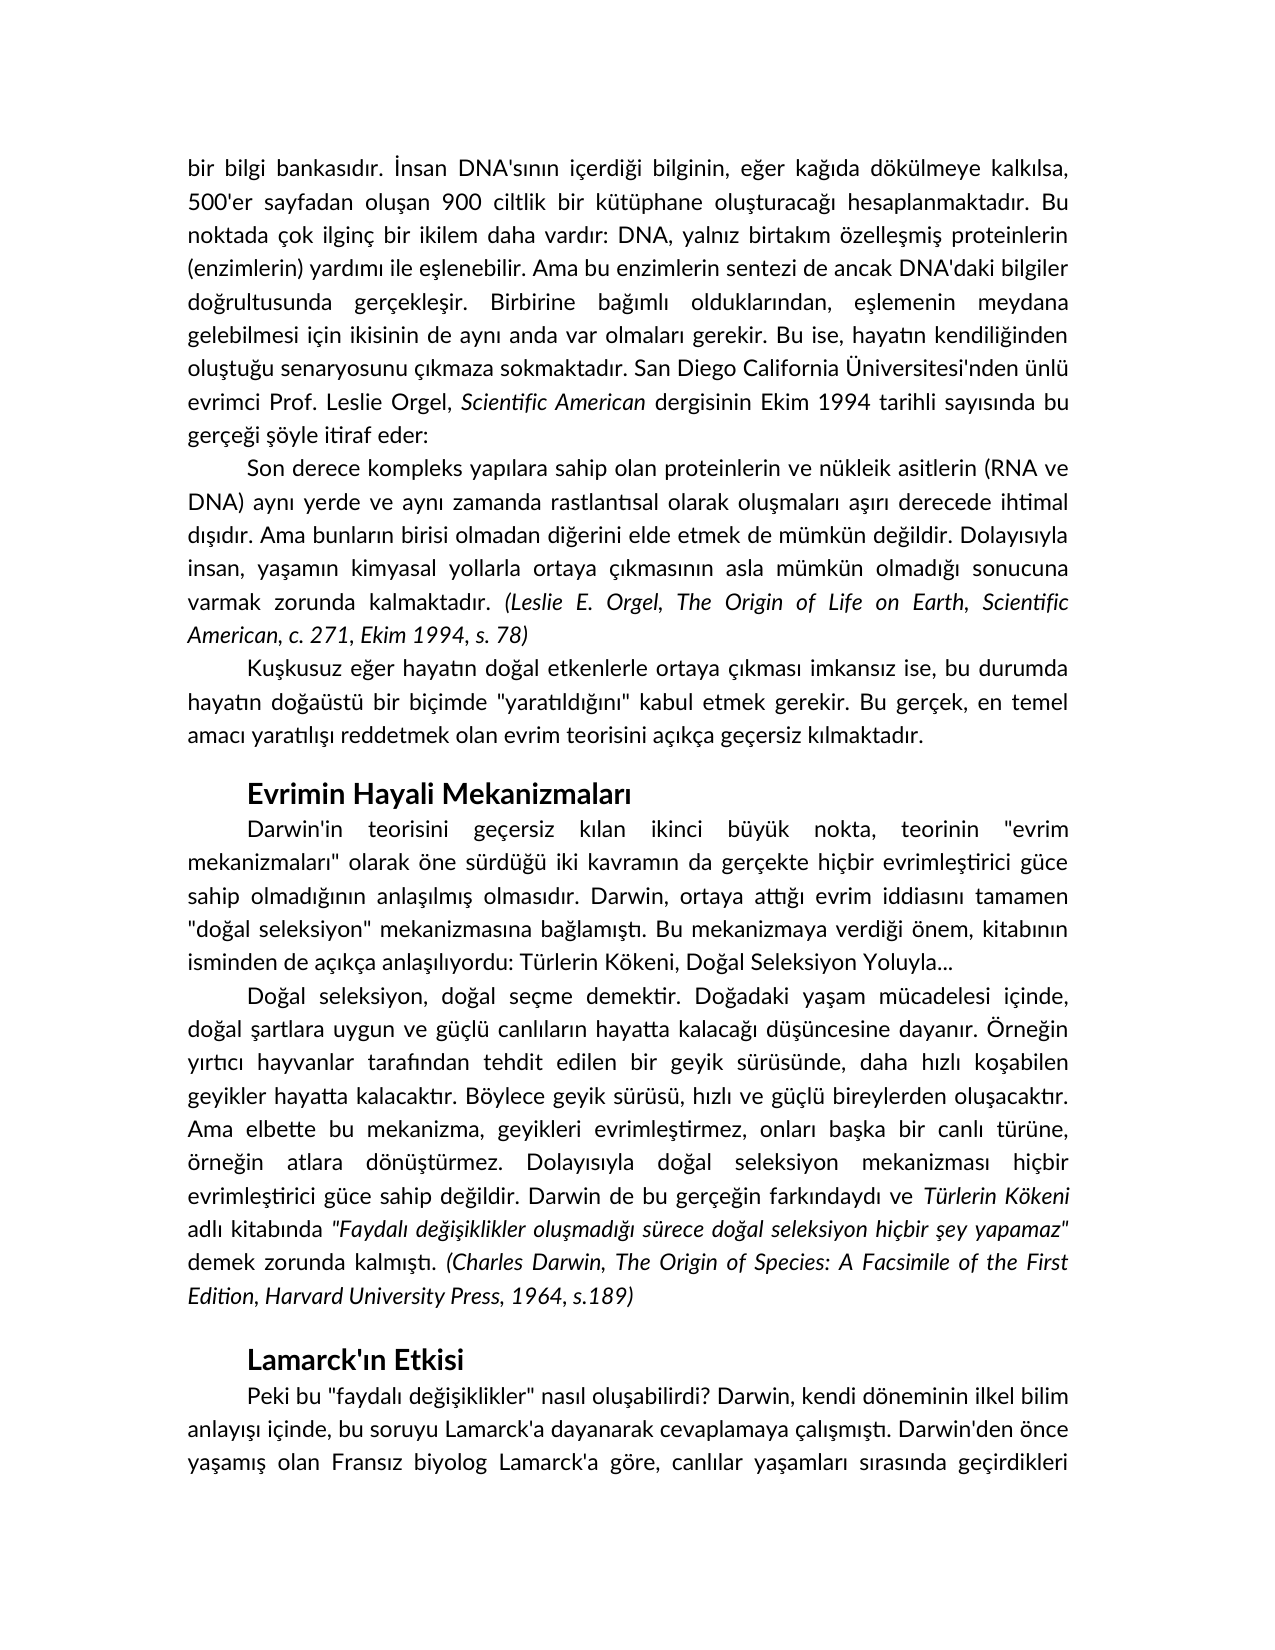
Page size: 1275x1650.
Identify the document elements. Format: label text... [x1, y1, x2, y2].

text Lamarck'ın Etkisi [187, 1344, 1070, 1377]
text Kuşkusuz eğer hayatın doğal etkenlerle ortaya çıkması imkansız ise, bu durumda hayatın doğaüstü bir biçimde "yaratıldığını" kabul etmek gerekir. Bu gerçek, en temel amacı yaratılışı reddetmek olan evrim teorisini açıkça geçersiz kılmaktadır. [187, 650, 1070, 750]
text Son derece kompleks yapılara sahip olan proteinlerin ve nükleik asitlerin (RNA ve DNA) aynı yerde ve aynı zamanda rastlantısal olarak oluşmaları aşırı derecede ihtimal dışıdır. Ama bunların birisi olmadan diğerini elde etmek de mümkün değildir. Dolayısıyla insan, yaşamın kimyasal yollarla ortaya çıkmasının asla mümkün olmadığı sonucuna varmak zorunda kalmaktadır. (Leslie E. Orgel, The Origin of Life on Earth, Scientific American, c. 271, Ekim 1994, s. 78) [187, 450, 1070, 650]
text bir bilgi bankasıdır. İnsan DNA'sının içerdiği bilginin, eğer kağıda dökülmeye kalkılsa, 500'er sayfadan oluşan 900 ciltlik bir kütüphane oluşturacağı hesaplanmaktadır. Bu noktada çok ilginç bir ikilem daha vardır: DNA, yalnız birtakım özelleşmiş proteinlerin (enzimlerin) yardımı ile eşlenebilir. Ama bu enzimlerin sentezi de ancak DNA'daki bilgiler doğrultusunda gerçekleşir. Birbirine bağımlı olduklarından, eşlemenin meydana gelebilmesi için ikisinin de aynı anda var olmaları gerekir. Bu ise, hayatın kendiliğinden oluştuğu senaryosunu çıkmaza sokmaktadır. San Diego California Üniversitesi'nden ünlü evrimci Prof. Leslie Orgel, Scientific American dergisinin Ekim 1994 tarihli sayısında bu gerçeği şöyle itiraf eder: [187, 150, 1070, 450]
text Peki bu "faydalı değişiklikler" nasıl oluşabilirdi? Darwin, kendi döneminin ilkel bilim anlayışı içinde, bu soruyu Lamarck'a dayanarak cevaplamaya çalışmıştı. Darwin'den önce yaşamış olan Fransız biyolog Lamarck'a göre, canlılar yaşamları sırasında geçirdikleri [187, 1377, 1070, 1477]
text Evrimin Hayali Mekanizmaları [187, 777, 1070, 811]
text Doğal seleksiyon, doğal seçme demektir. Doğadaki yaşam mücadelesi içinde, doğal şartlara uygun ve güçlü canlıların hayatta kalacağı düşüncesine dayanır. Örneğin yırtıcı hayvanlar tarafından tehdit edilen bir geyik sürüsünde, daha hızlı koşabilen geyikler hayatta kalacaktır. Böylece geyik sürüsü, hızlı ve güçlü bireylerden oluşacaktır. Ama elbette bu mekanizma, geyikleri evrimleştirmez, onları başka bir canlı türüne, örneğin atlara dönüştürmez. Dolayısıyla doğal seleksiyon mekanizması hiçbir evrimleştirici güce sahip değildir. Darwin de bu gerçeğin farkındaydı ve Türlerin Kökeni adlı kitabında "Faydalı değişiklikler oluşmadığı sürece doğal seleksiyon hiçbir şey yapamaz" demek zorunda kalmıştı. (Charles Darwin, The Origin of Species: A Facsimile of the First Edition, Harvard University Press, 1964, s.189) [187, 977, 1070, 1311]
text Darwin'in teorisini geçersiz kılan ikinci büyük nokta, teorinin "evrim mekanizmaları" olarak öne sürdüğü iki kavramın da gerçekte hiçbir evrimleştirici güce sahip olmadığının anlaşılmış olmasıdır. Darwin, ortaya attığı evrim iddiasını tamamen "doğal seleksiyon" mekanizmasına bağlamıştı. Bu mekanizmaya verdiği önem, kitabının isminden de açıkça anlaşılıyordu: Türlerin Kökeni, Doğal Seleksiyon Yoluyla... [187, 811, 1070, 977]
